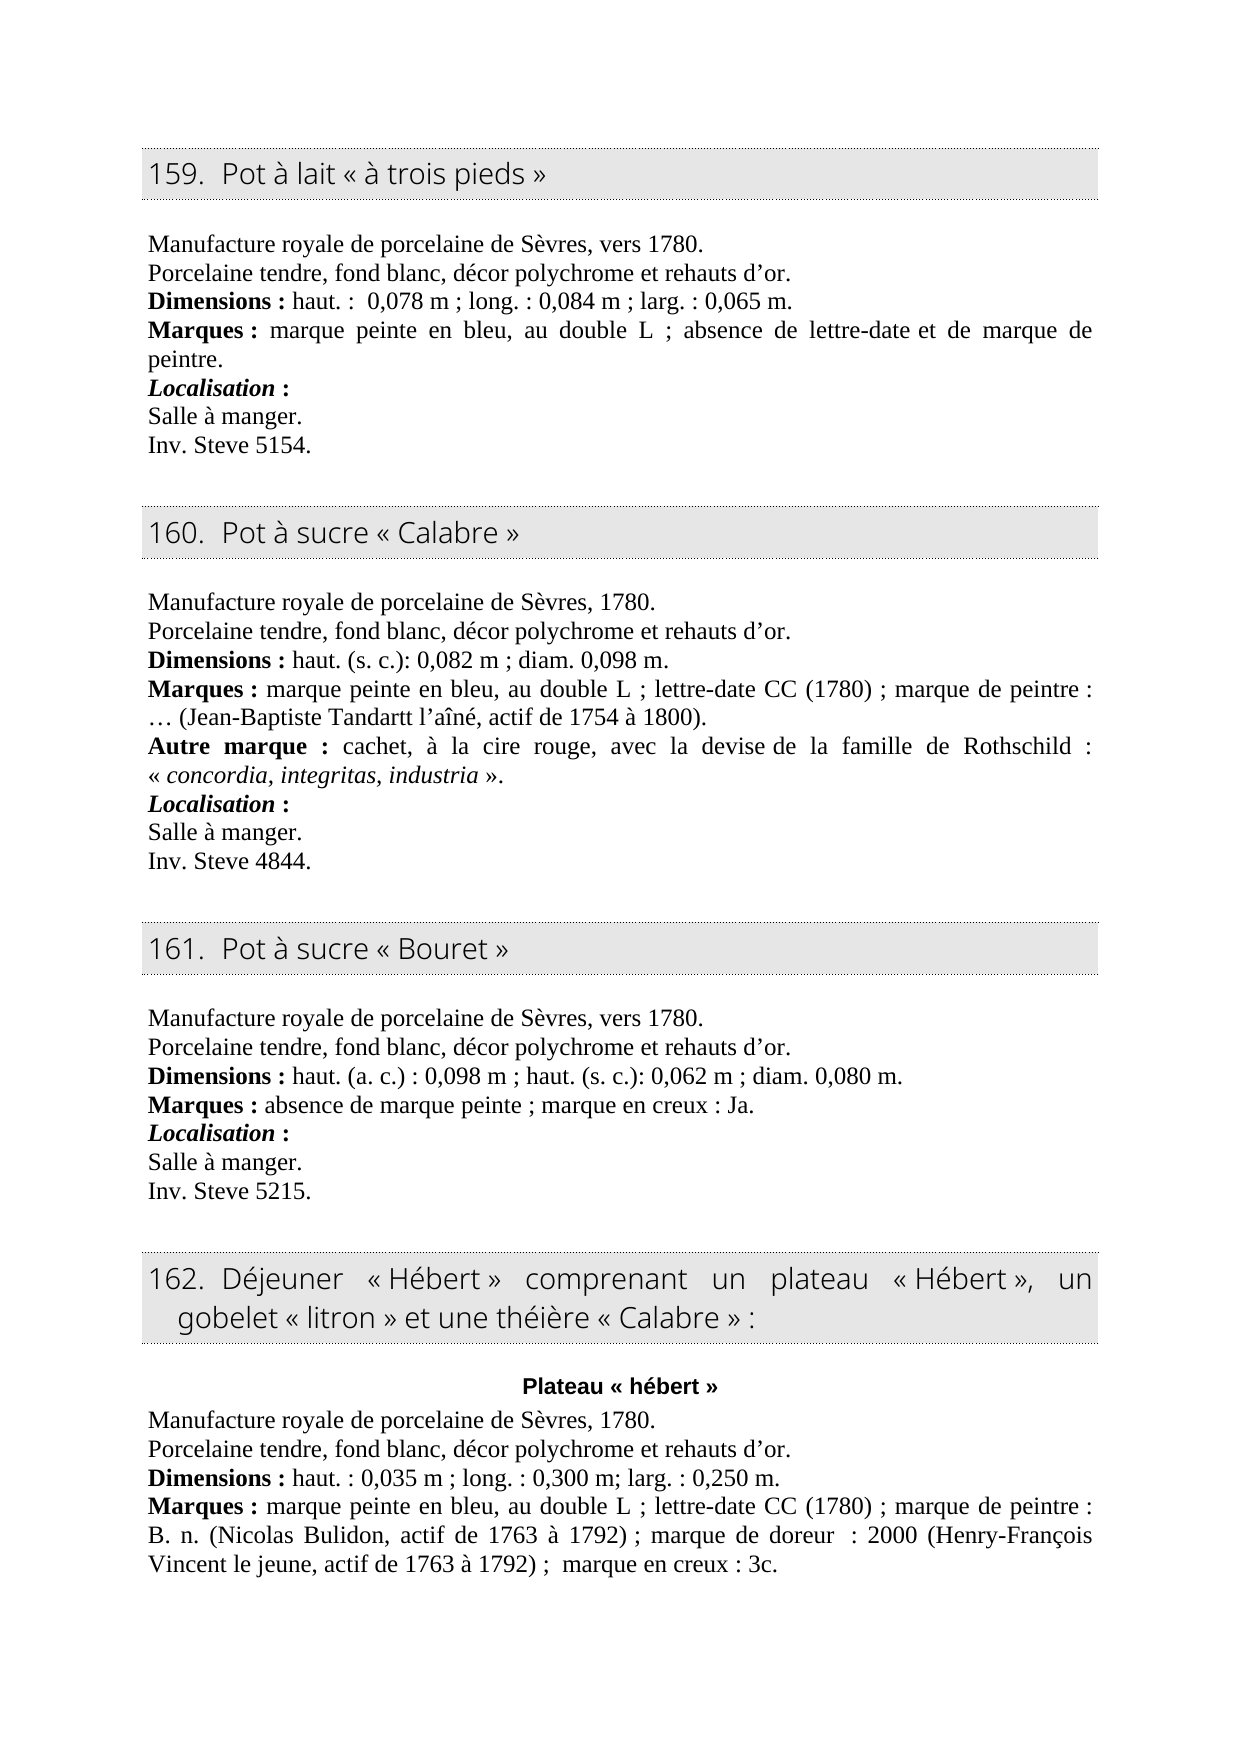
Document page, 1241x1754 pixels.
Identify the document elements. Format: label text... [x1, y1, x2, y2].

text Marques : marque peinte en bleu, au double L ; absence de lettre-date et de marque de peintre. [148, 315, 1093, 373]
text Marques : marque peinte en bleu, au double L ; lettre-date CC (1780) ; marque de peintre : … (Jean-Baptiste Tandartt l’aîné, actif de 1754 à 1800). [148, 674, 1093, 731]
text Salle à manger. [148, 401, 1093, 430]
text Manufacture royale de porcelaine de Sèvres, vers 1780. [148, 1003, 1093, 1032]
text Porcelaine tendre, fond blanc, décor polychrome et rehauts d’or. [148, 1032, 1093, 1061]
text Inv. Steve 5215. [148, 1176, 1093, 1205]
text Dimensions : haut. : 0,078 m ; long. : 0,084 m ; larg. : 0,065 m. [148, 286, 1093, 315]
text Localisation : [148, 789, 1093, 817]
text Inv. Steve 4844. [148, 846, 1093, 875]
text Dimensions : haut. : 0,035 m ; long. : 0,300 m; larg. : 0,250 m. [148, 1463, 1093, 1491]
text Marques : marque peinte en bleu, au double L ; lettre-date CC (1780) ; marque de peintre : B. n. (Nicolas Bulidon, actif de 1763 à 1792) ; marque de doreur : 2000 (Henry-François Vincent le jeune, actif de 1763 à 1792) ; marque en creux : 3c. [148, 1491, 1093, 1578]
subtitle Pot à lait « à trois pieds » [142, 148, 1098, 199]
subtitle Pot à sucre « Calabre » [142, 506, 1098, 558]
text Autre marque : cachet, à la cire rouge, avec la devise de la famille de Rothschild : « concordia, integritas, industria ». [148, 731, 1093, 789]
text Localisation : [148, 1118, 1093, 1147]
text Porcelaine tendre, fond blanc, décor polychrome et rehauts d’or. [148, 258, 1093, 286]
text Salle à manger. [148, 817, 1093, 846]
text Manufacture royale de porcelaine de Sèvres, vers 1780. [148, 229, 1093, 258]
text Salle à manger. [148, 1147, 1093, 1176]
text Dimensions : haut. (a. c.) : 0,098 m ; haut. (s. c.): 0,062 m ; diam. 0,080 m. [148, 1061, 1093, 1090]
subtitle Pot à sucre « Bouret » [142, 922, 1098, 974]
subtitle Plateau « hébert » [148, 1373, 1093, 1399]
text Porcelaine tendre, fond blanc, décor polychrome et rehauts d’or. [148, 1434, 1093, 1463]
text Marques : absence de marque peinte ; marque en creux : Ja. [148, 1090, 1093, 1118]
text Manufacture royale de porcelaine de Sèvres, 1780. [148, 587, 1093, 616]
text Localisation : [148, 373, 1093, 401]
subtitle Déjeuner « Hébert » comprenant un plateau « Hébert », un gobelet « litron » et une théière « Calabre » : [142, 1252, 1098, 1343]
text Inv. Steve 5154. [148, 430, 1093, 459]
text Porcelaine tendre, fond blanc, décor polychrome et rehauts d’or. [148, 616, 1093, 645]
text Manufacture royale de porcelaine de Sèvres, 1780. [148, 1405, 1093, 1434]
text Dimensions : haut. (s. c.): 0,082 m ; diam. 0,098 m. [148, 645, 1093, 674]
